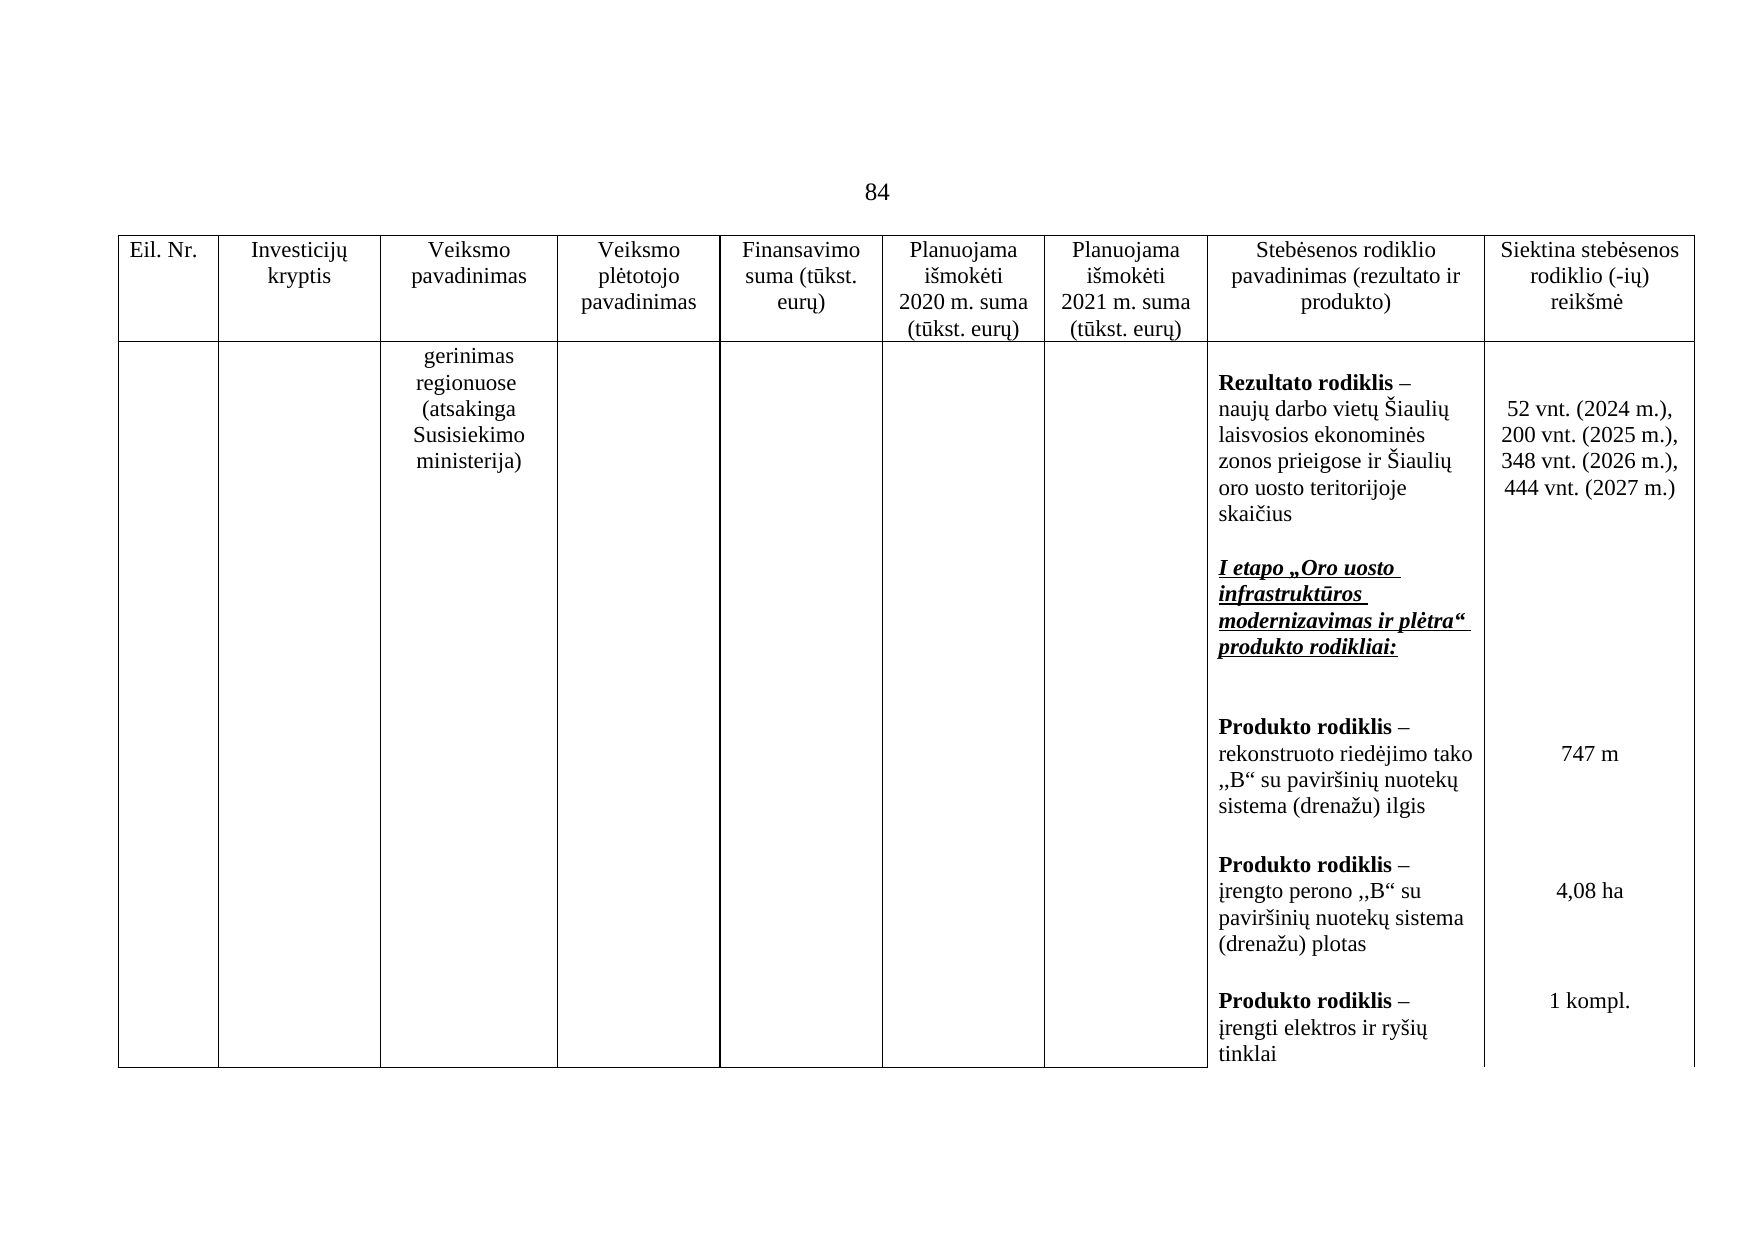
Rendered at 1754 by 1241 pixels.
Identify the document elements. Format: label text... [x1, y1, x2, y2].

table_cell [883, 342, 1044, 1067]
table_cell [1485, 527, 1694, 686]
table_cell I etapo „Oro uosto infrastruktūros modernizavimas ir plėtra“ produkto rodikliai: [1208, 527, 1484, 686]
table_cell Produkto rodiklis – įrengti elektros ir ryšių tinklai [1208, 960, 1484, 1067]
table_cell [1045, 342, 1207, 1067]
table_cell [119, 342, 218, 1067]
table_header Eil. Nr. [119, 236, 218, 341]
table_cell 52 vnt. (2024 m.), 200 vnt. (2025 m.), 348 vnt. (2026 m.), 444 vnt. (2027 m.) [1485, 342, 1694, 527]
table_cell [558, 342, 719, 1067]
table_header Investicijų kryptis [219, 236, 380, 341]
table_cell 4,08 ha [1485, 824, 1694, 960]
table_cell Rezultato rodiklis – naujų darbo vietų Šiaulių laisvosios ekonominės zonos prieigose ir Šiaulių oro uosto teritorijoje skaičius [1208, 342, 1484, 527]
table_header Planuojama išmokėti 2020 m. suma (tūkst. eurų) [883, 236, 1044, 341]
table_header Veiksmo pavadinimas [381, 236, 557, 341]
table_header Siektina stebėsenos rodiklio (-ių) reikšmė [1485, 236, 1694, 341]
table_header Planuojama išmokėti 2021 m. suma (tūkst. eurų) [1045, 236, 1207, 341]
table_header Stebėsenos rodiklio pavadinimas (rezultato ir produkto) [1208, 236, 1484, 341]
table_cell Produkto rodiklis – įrengto perono ,,B“ su paviršinių nuotekų sistema (drenažu) plotas [1208, 824, 1484, 960]
table_cell 1 kompl. [1485, 960, 1694, 1067]
table_header Finansavimo suma (tūkst. eurų) [721, 236, 882, 341]
table_header Veiksmo plėtotojo pavadinimas [558, 236, 719, 341]
table_cell [219, 342, 380, 1067]
table_cell Produkto rodiklis – rekonstruoto riedėjimo tako ,,B“ su paviršinių nuotekų sistema (drenažu) ilgis [1208, 686, 1484, 824]
table_cell [721, 342, 882, 1067]
table_cell gerinimas regionuose (atsakinga Susisiekimo ministerija) [381, 342, 557, 1067]
table_cell 747 m [1485, 686, 1694, 824]
